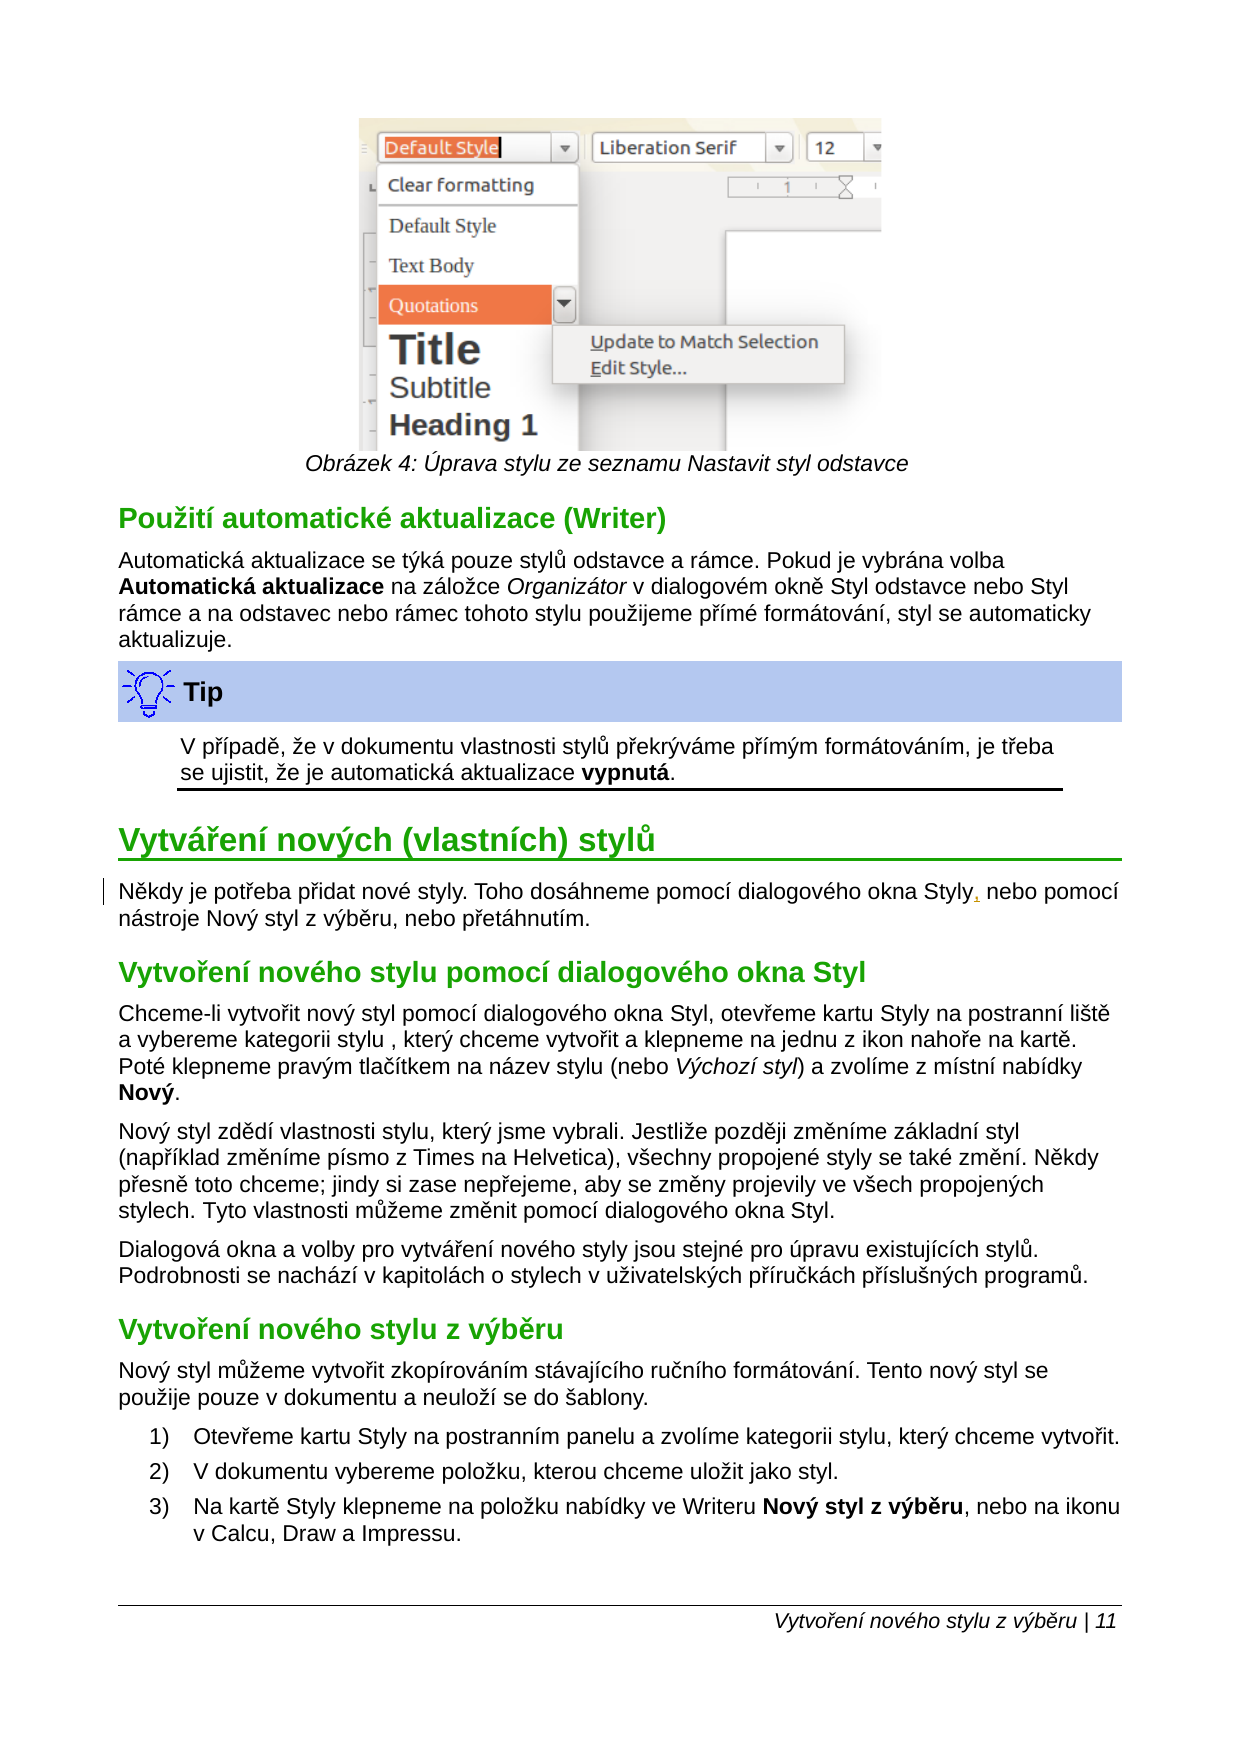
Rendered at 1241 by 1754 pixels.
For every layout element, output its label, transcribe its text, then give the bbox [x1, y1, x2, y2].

text Obrázek 4: Úprava stylu ze seznamu Nastavit styl odstavce [305, 451, 935, 476]
list Otevřeme kartu Styly na postranním panelu a zvolíme kategorii stylu, který chceme vytvořit. [169, 1423, 1122, 1449]
subtitle Vytvoření nového stylu pomocí dialogového okna Styl [118, 955, 1122, 988]
subtitle Vytvoření nového stylu z výběru [118, 1312, 1122, 1346]
text Nový styl zdědí vlastnosti stylu, který jsme vybrali. Jestliže později změníme základní styl (například změníme písmo z Times na Helvetica), všechny propojené styly se také změní. Někdy přesně toto chceme; jindy si zase nepřejeme, aby se změny projevily ve všech propojených stylech. Tyto vlastnosti můžeme změnit pomocí dialogového okna Styl. [118, 1118, 1122, 1223]
text Chceme-li vytvořit nový styl pomocí dialogového okna Styl, otevřeme kartu Styly na postranní liště a vybereme kategorii stylu , který chceme vytvořit a klepneme na jednu z ikon nahoře na kartě. Poté klepneme pravým tlačítkem na název stylu (nebo Výchozí styl) a zvolíme z místní nabídky Nový. [118, 1000, 1122, 1105]
text V případě, že v dokumentu vlastnosti stylů překrýváme přímým formátováním, je třeba se ujistit, že je automatická aktualizace vypnutá. [177, 730, 1063, 788]
subtitle Vytváření nových (vlastních) stylů [118, 820, 1122, 858]
list Na kartě Styly klepneme na položku nabídky ve Writeru Nový styl z výběru, nebo na ikonu v Calcu, Draw a Impressu. [169, 1493, 1122, 1546]
text Nový styl můžeme vytvořit zkopírováním stávajícího ručního formátování. Tento nový styl se použije pouze v dokumentu a neuloží se do šablony. [118, 1357, 1122, 1410]
subtitle Tip [118, 661, 1122, 722]
text Někdy je potřeba přidat nové styly. Toho dosáhneme pomocí dialogového okna Styly, nebo pomocí nástroje Nový styl z výběru, nebo přetáhnutím. [118, 878, 1122, 931]
list V dokumentu vybereme položku, kterou chceme uložit jako styl. [169, 1458, 1122, 1484]
picture [358, 118, 882, 451]
text Dialogová okna a volby pro vytváření nového styly jsou stejné pro úpravu existujících stylů. Podrobnosti se nachází v kapitolách o stylech v uživatelských příručkách příslušných programů. [118, 1236, 1122, 1288]
subtitle Použití automatické aktualizace (Writer) [118, 501, 1122, 535]
picture [119, 662, 179, 722]
text Automatická aktualizace se týká pouze stylů odstavce a rámce. Pokud je vybrána volba Automatická aktualizace na záložce Organizátor v dialogovém okně Styl odstavce nebo Styl rámce a na odstavec nebo rámec tohoto stylu použijeme přímé formátování, styl se automaticky aktualizuje. [118, 547, 1122, 652]
